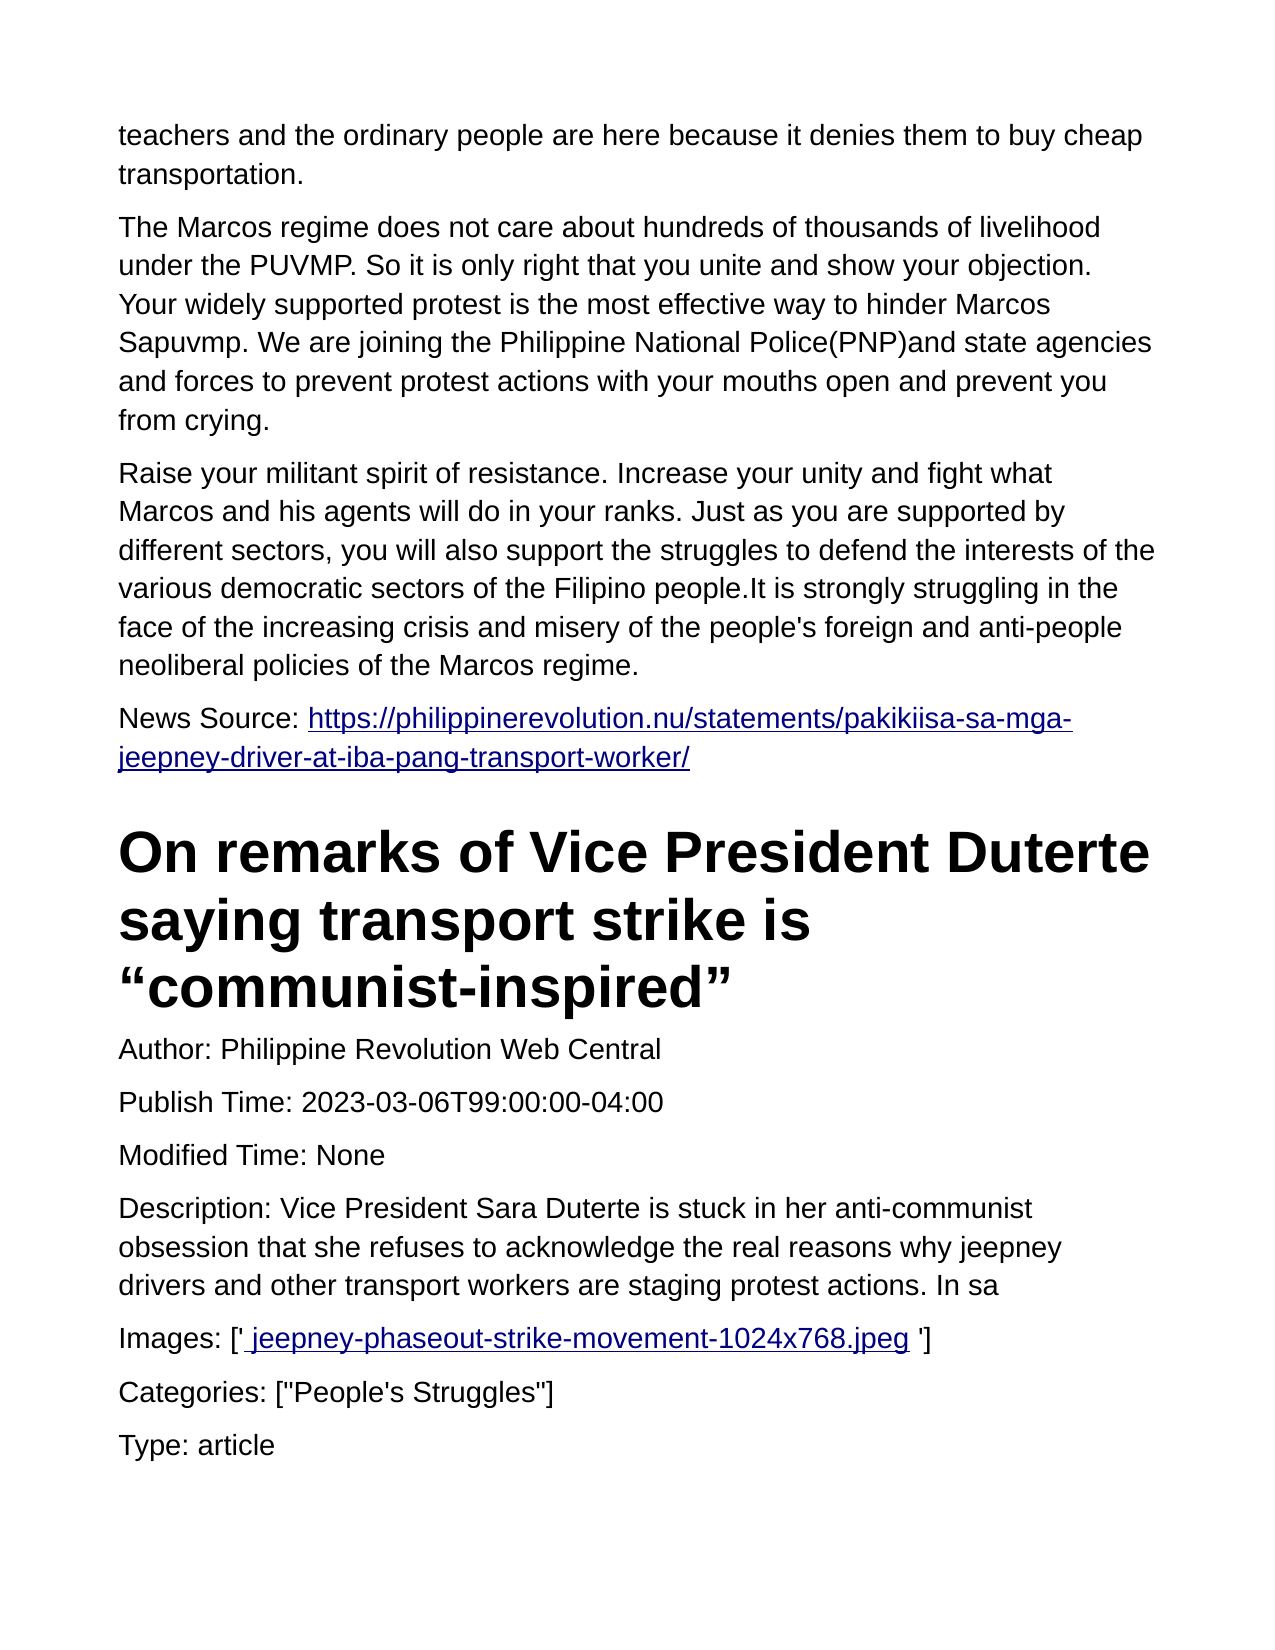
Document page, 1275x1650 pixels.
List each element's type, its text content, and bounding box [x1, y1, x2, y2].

text Type: article [118, 1428, 1157, 1461]
subtitle On remarks of Vice President Duterte saying transport strike is “communist-inspired” [118, 818, 1157, 1019]
text News Source: https://philippinerevolution.nu/statements/pakikiisa-sa-mga-jeepney-driver-at-iba-pang-transport-worker/ [118, 701, 1157, 773]
text Author: Philippine Revolution Web Central [118, 1032, 1157, 1065]
text The Marcos regime does not care about hundreds of thousands of livelihood under the PUVMP. So it is only right that you unite and show your objection. Your widely supported protest is the most effective way to hinder Marcos Sapuvmp. We are joining the Philippine National Police(PNP)and state agencies and forces to prevent protest actions with your mouths open and prevent you from crying. [118, 210, 1157, 436]
text Images: [' jeepney-phaseout-strike-movement-1024x768.jpeg '] [118, 1321, 1157, 1355]
text Raise your militant spirit of resistance. Increase your unity and fight what Marcos and his agents will do in your ranks. Just as you are supported by different sectors, you will also support the struggles to defend the interests of the various democratic sectors of the Filipino people.It is strongly struggling in the face of the increasing crisis and misery of the people's foreign and anti-people neoliberal policies of the Marcos regime. [118, 456, 1157, 682]
text Modified Time: None [118, 1138, 1157, 1172]
text Categories: ["People's Struggles"] [118, 1374, 1157, 1408]
text teachers and the ordinary people are here because it denies them to buy cheap transportation. [118, 118, 1157, 190]
text Publish Time: 2023-03-06T99:00:00-04:00 [118, 1085, 1157, 1118]
text Description: Vice President Sara Duterte is stuck in her anti-communist obsession that she refuses to acknowledge the real reasons why jeepney drivers and other transport workers are staging protest actions. In sa [118, 1191, 1157, 1302]
